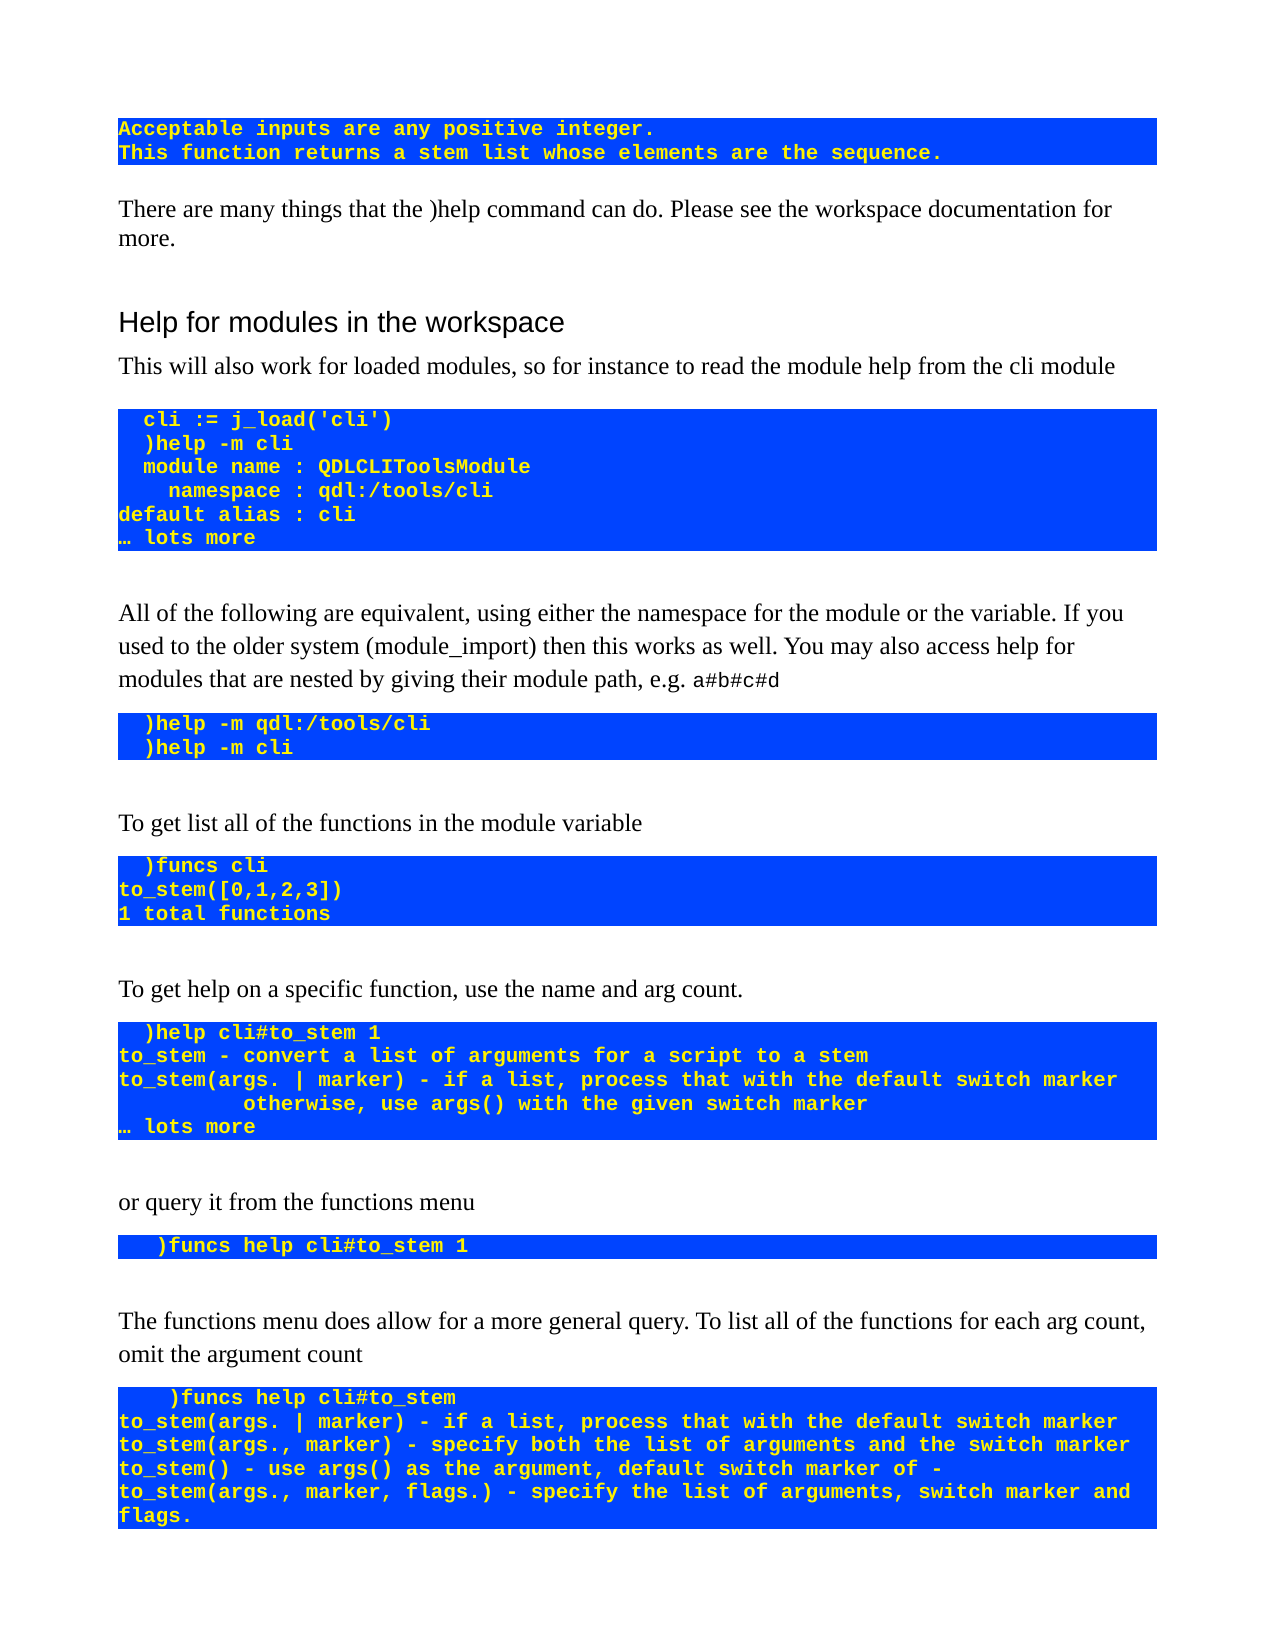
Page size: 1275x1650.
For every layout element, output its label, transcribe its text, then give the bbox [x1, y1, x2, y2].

text Acceptable inputs are any positive integer. [118, 118, 1157, 142]
text to_stem([0,1,2,3]) [118, 879, 1157, 903]
subtitle Help for modules in the workspace [118, 305, 1157, 339]
text All of the following are equivalent, using either the namespace for the module or the variable. If you used to the older system (module_import) then this works as well. You may also access help for modules that are nested by giving their module path, e.g. a#b#c#d [118, 598, 1157, 694]
text )funcs cli [118, 856, 1157, 879]
text The functions menu does allow for a more general query. To list all of the functions for each arg count, omit the argument count [118, 1306, 1157, 1368]
text )help -m cli [118, 737, 1157, 760]
text To get list all of the functions in the module variable [118, 808, 1157, 837]
text default alias : cli [118, 503, 1157, 527]
text 1 total functions [118, 903, 1157, 926]
text otherwise, use args() with the given switch marker [118, 1093, 1157, 1116]
text )funcs help cli#to_stem [118, 1387, 1157, 1411]
text To get help on a specific function, use the name and arg count. [118, 974, 1157, 1003]
text )help -m cli [118, 433, 1157, 456]
text to_stem(args. | marker) - if a list, process that with the default switch marker [118, 1411, 1157, 1434]
text or query it from the functions menu [118, 1187, 1157, 1216]
text … lots more [118, 527, 1157, 551]
text … lots more [118, 1116, 1157, 1140]
text There are many things that the )help command can do. Please see the workspace documentation for more. [118, 194, 1157, 252]
text to_stem(args., marker, flags.) - specify the list of arguments, switch marker and flags. [118, 1482, 1157, 1529]
text namespace : qdl:/tools/cli [118, 480, 1157, 503]
text cli := j_load('cli') [118, 409, 1157, 433]
text This will also work for loaded modules, so for instance to read the module help from the cli module [118, 351, 1157, 380]
text to_stem(args., marker) - specify both the list of arguments and the switch marker [118, 1434, 1157, 1458]
text )help cli#to_stem 1 [118, 1022, 1157, 1045]
text to_stem(args. | marker) - if a list, process that with the default switch marker [118, 1069, 1157, 1093]
text to_stem - convert a list of arguments for a script to a stem [118, 1045, 1157, 1069]
text to_stem() - use args() as the argument, default switch marker of - [118, 1458, 1157, 1482]
text )help -m qdl:/tools/cli [118, 713, 1157, 737]
text module name : QDLCLIToolsModule [118, 456, 1157, 480]
text )funcs help cli#to_stem 1 [118, 1235, 1157, 1259]
text This function returns a stem list whose elements are the sequence. [118, 142, 1157, 165]
